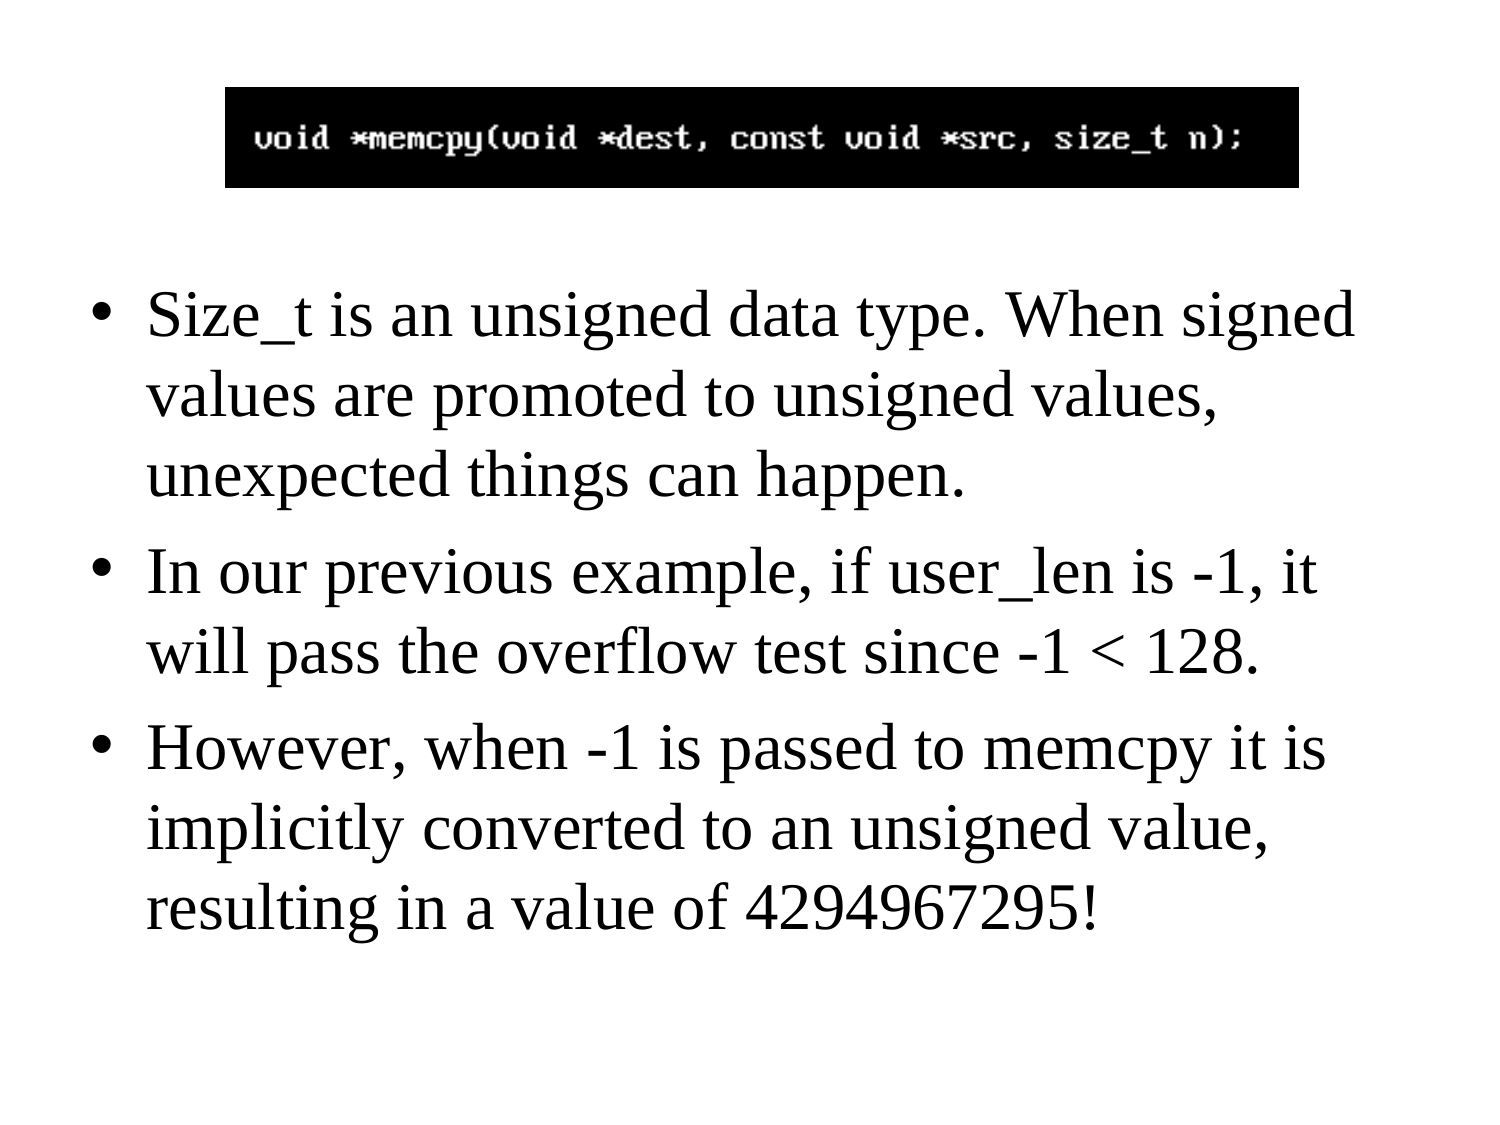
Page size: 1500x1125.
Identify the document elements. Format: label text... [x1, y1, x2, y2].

picture [225, 87, 1299, 188]
list Size_t is an unsigned data type. When signed values are promoted to unsigned values, unexpected things can happen. In our previous example, if user_len is -1, it will pass the overflow test since -1 < 128. However, when -1 is passed to memcpy it is implicitly converted to an unsigned value, resulting in a value of 4294967295! [75, 262, 1426, 1006]
